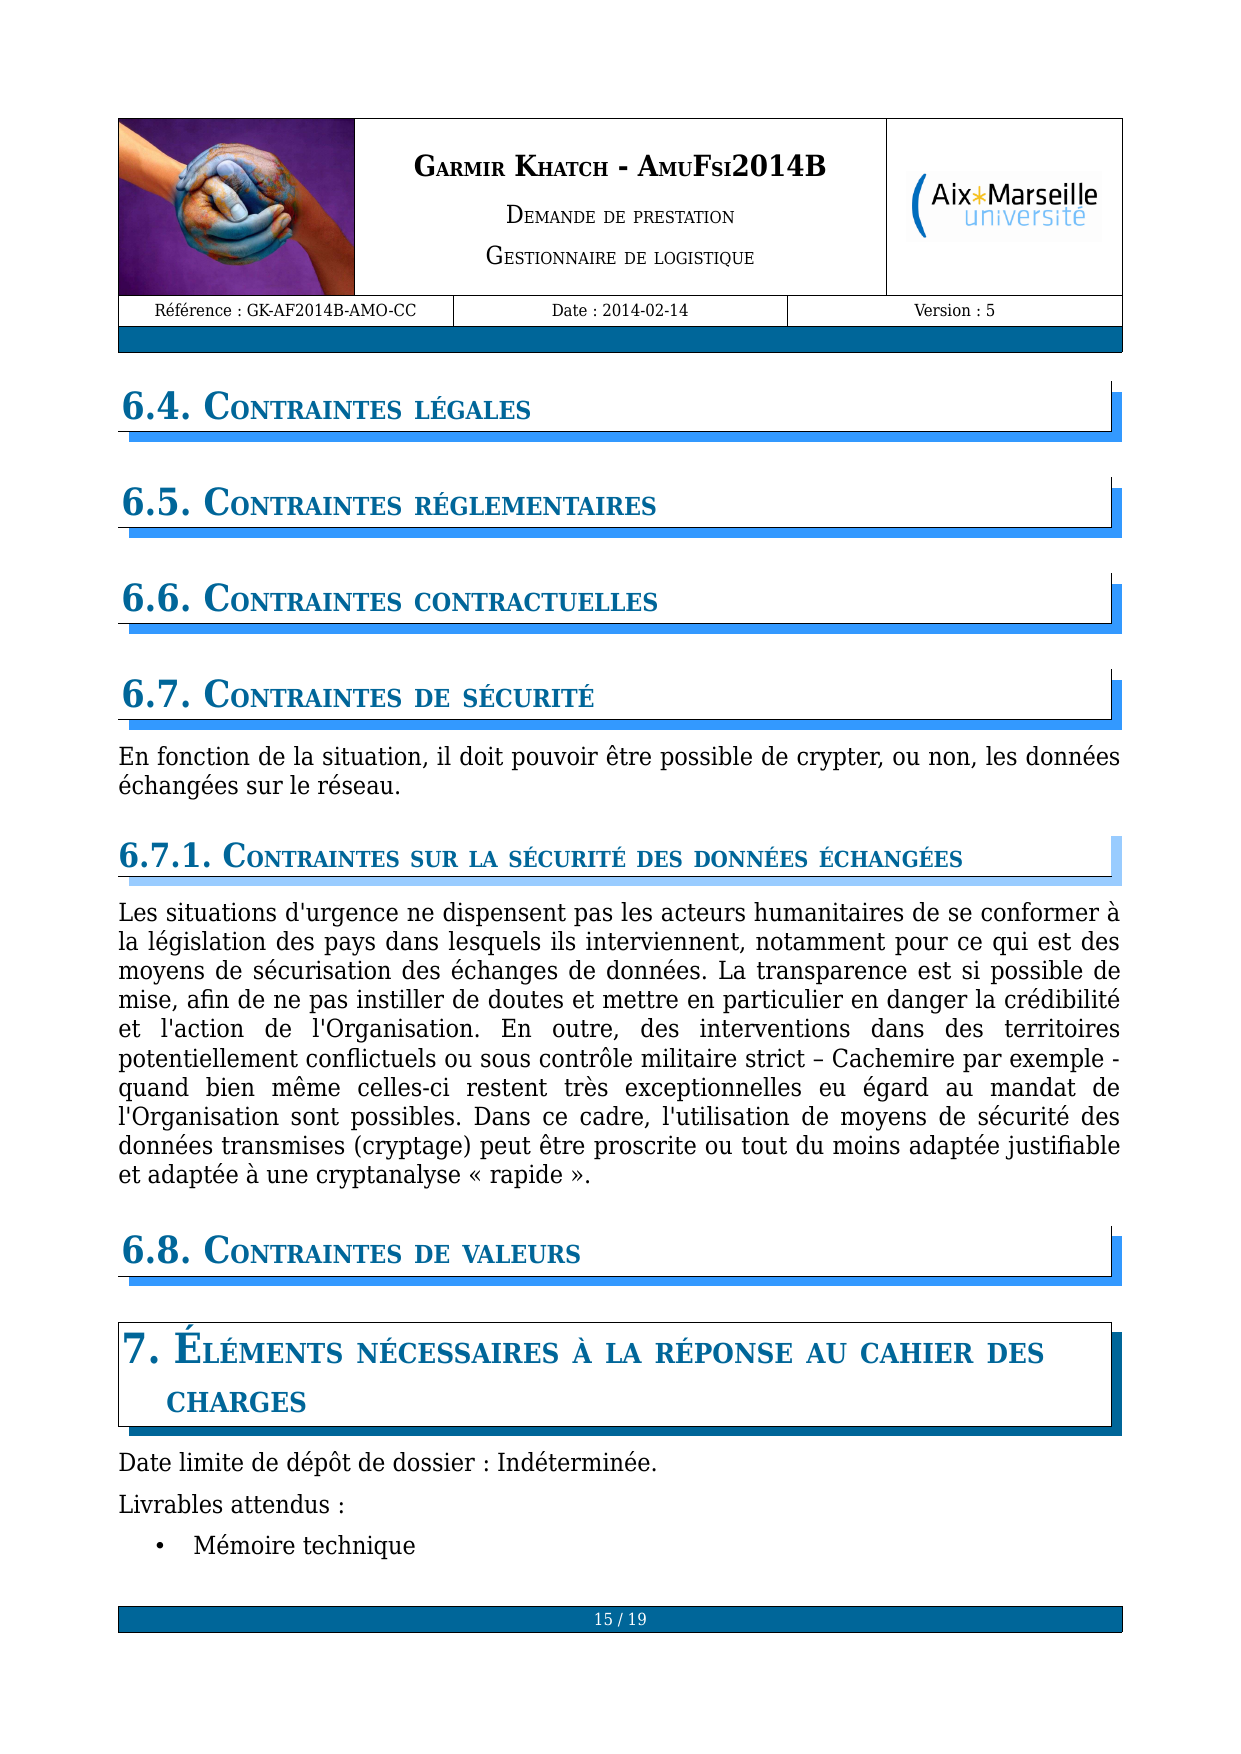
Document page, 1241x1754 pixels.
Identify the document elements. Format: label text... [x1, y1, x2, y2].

text En fonction de la situation, il doit pouvoir être possible de crypter, ou non, les données échangées sur le réseau. [118, 742, 1122, 800]
text Livrables attendus : [118, 1490, 1122, 1519]
subtitle Contraintes de sécurité [118, 669, 1111, 719]
subtitle Contraintes réglementaires [118, 477, 1111, 527]
subtitle Contraintes de valeurs [118, 1226, 1111, 1276]
subtitle Éléments nécessaires à la réponse au cahier des charges [119, 1323, 1111, 1426]
text Date limite de dépôt de dossier : Indéterminée. [118, 1448, 1122, 1477]
subtitle Contraintes sur la sécurité des données échangées [118, 836, 1111, 876]
list Mémoire technique [156, 1531, 1122, 1561]
text Les situations d'urgence ne dispensent pas les acteurs humanitaires de se conformer à la législation des pays dans lesquels ils interviennent, notamment pour ce qui est des moyens de sécurisation des échanges de données. La transparence est si possible de mise, afin de ne pas instiller de doutes et mettre en particulier en danger la crédibilité et l'action de l'Organisation. En outre, des interventions dans des territoires potentiellement conflictuels ou sous contrôle militaire strict – Cachemire par exemple - quand bien même celles-ci restent très exceptionnelles eu égard au mandat de l'Organisation sont possibles. Dans ce cadre, l'utilisation de moyens de sécurité des données transmises (cryptage) peut être proscrite ou tout du moins adaptée justifiable et adaptée à une cryptanalyse « rapide ». [118, 898, 1122, 1189]
picture [119, 119, 354, 295]
subtitle Contraintes contractuelles [118, 573, 1111, 623]
picture [887, 126, 1122, 288]
subtitle Contraintes légales [118, 381, 1111, 431]
